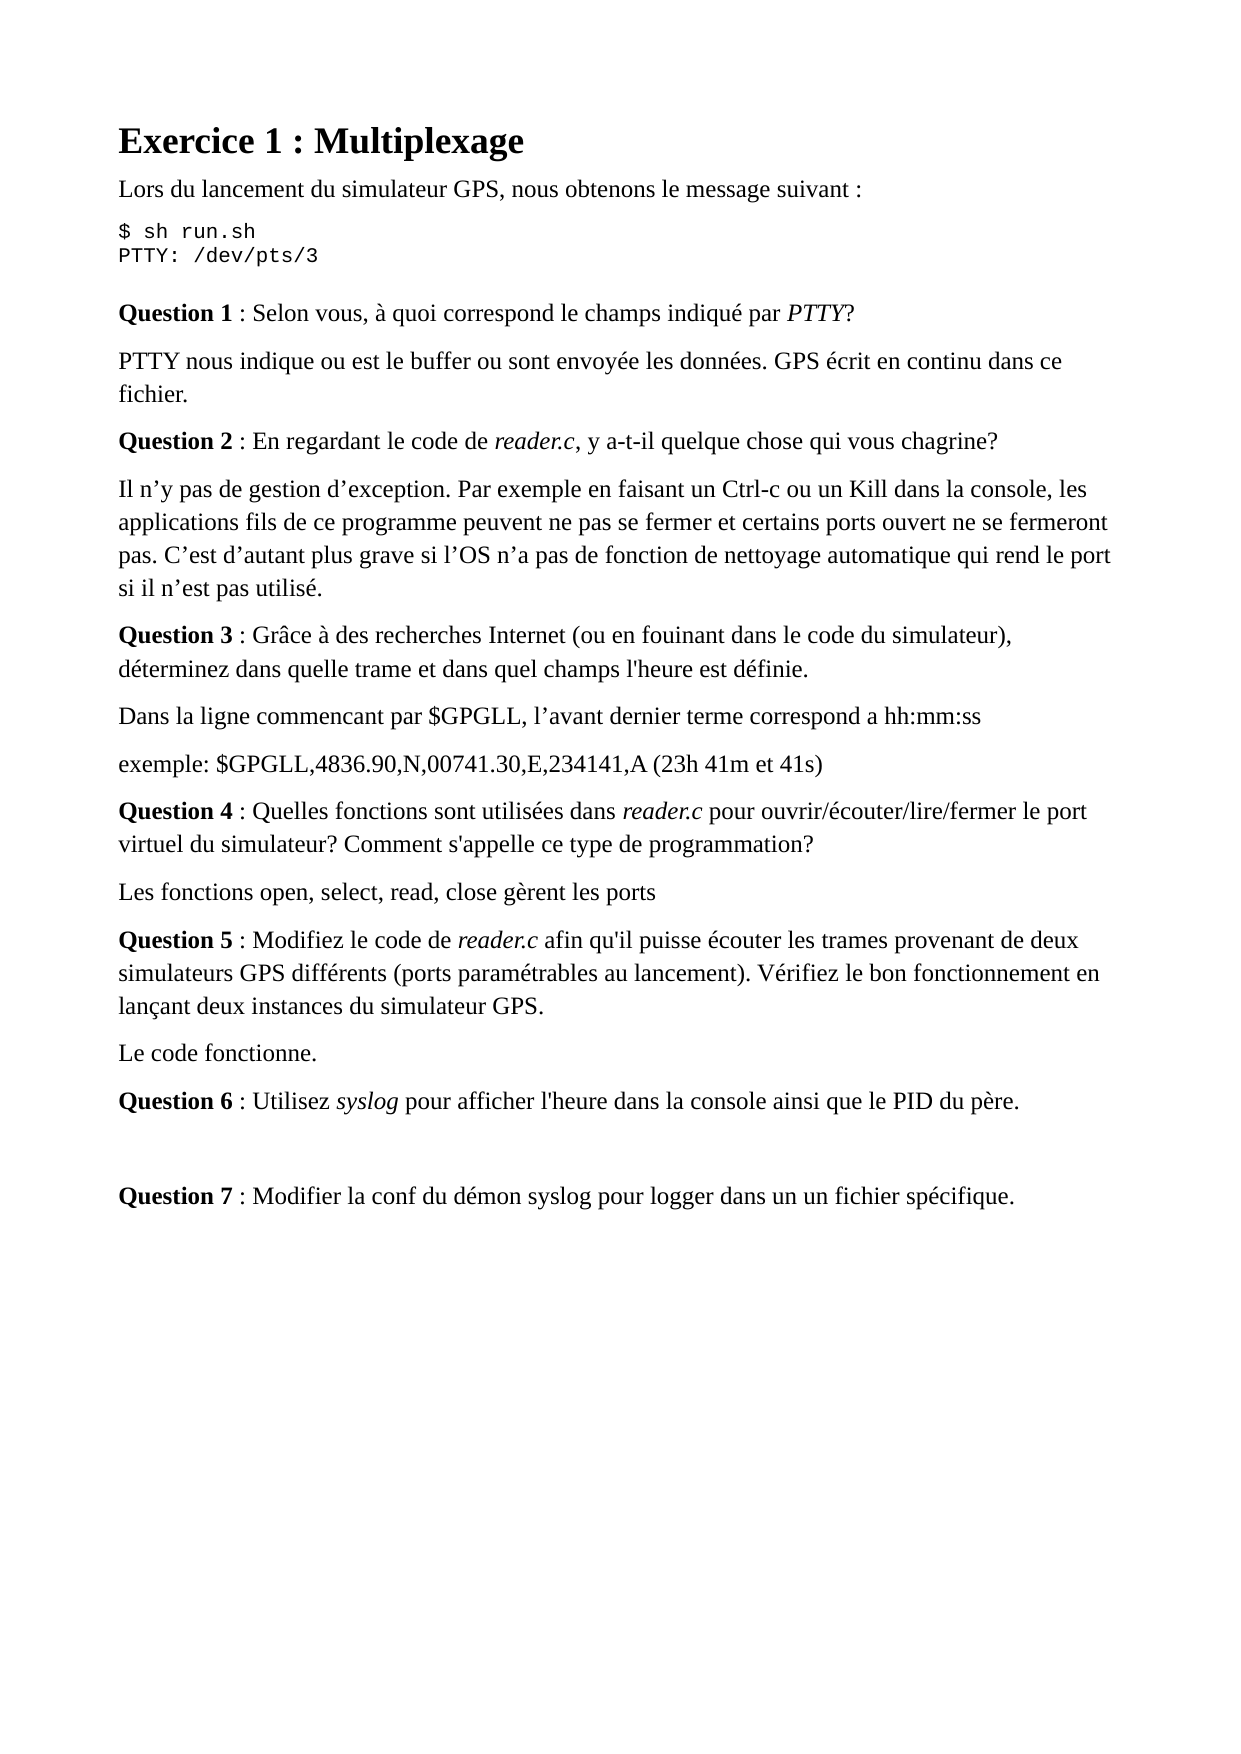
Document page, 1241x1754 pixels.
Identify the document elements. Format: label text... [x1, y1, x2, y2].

text Lors du lancement du simulateur GPS, nous obtenons le message suivant : [118, 174, 1122, 202]
text Il n’y pas de gestion d’exception. Par exemple en faisant un Ctrl-c ou un Kill dans la console, les applications fils de ce programme peuvent ne pas se fermer et certains ports ouvert ne se fermeront pas. C’est d’autant plus grave si l’OS n’a pas de fonction de nettoyage automatique qui rend le port si il n’est pas utilisé. [118, 474, 1122, 602]
text PTTY nous indique ou est le buffer ou sont envoyée les données. GPS écrit en continu dans ce fichier. [118, 346, 1122, 407]
text PTTY: /dev/pts/3 [118, 245, 1122, 269]
text Le code fonctionne. [118, 1038, 1122, 1067]
text Question 3 : Grâce à des recherches Internet (ou en fouinant dans le code du simulateur), déterminez dans quelle trame et dans quel champs l'heure est définie. [118, 621, 1122, 682]
text Dans la ligne commencant par $GPGLL, l’avant dernier terme correspond a hh:mm:ss [118, 701, 1122, 730]
text Question 7 : Modifier la conf du démon syslog pour logger dans un un fichier spécifique. [118, 1181, 1122, 1210]
subtitle Exercice 1 : Multiplexage [118, 118, 1122, 161]
text exemple: $GPGLL,4836.90,N,00741.30,E,234141,A (23h 41m et 41s) [118, 749, 1122, 778]
text Question 5 : Modifiez le code de reader.c afin qu'il puisse écouter les trames provenant de deux simulateurs GPS différents (ports paramétrables au lancement). Vérifiez le bon fonctionnement en lançant deux instances du simulateur GPS. [118, 925, 1122, 1019]
text Question 1 : Selon vous, à quoi correspond le champs indiqué par PTTY? [118, 298, 1122, 327]
text Question 2 : En regardant le code de reader.c, y a-t-il quelque chose qui vous chagrine? [118, 426, 1122, 455]
text $ sh run.sh [118, 221, 1122, 245]
text Les fonctions open, select, read, close gèrent les ports [118, 877, 1122, 906]
text Question 4 : Quelles fonctions sont utilisées dans reader.c pour ouvrir/écouter/lire/fermer le port virtuel du simulateur? Comment s'appelle ce type de programmation? [118, 796, 1122, 858]
text Question 6 : Utilisez syslog pour afficher l'heure dans la console ainsi que le PID du père. [118, 1086, 1122, 1115]
